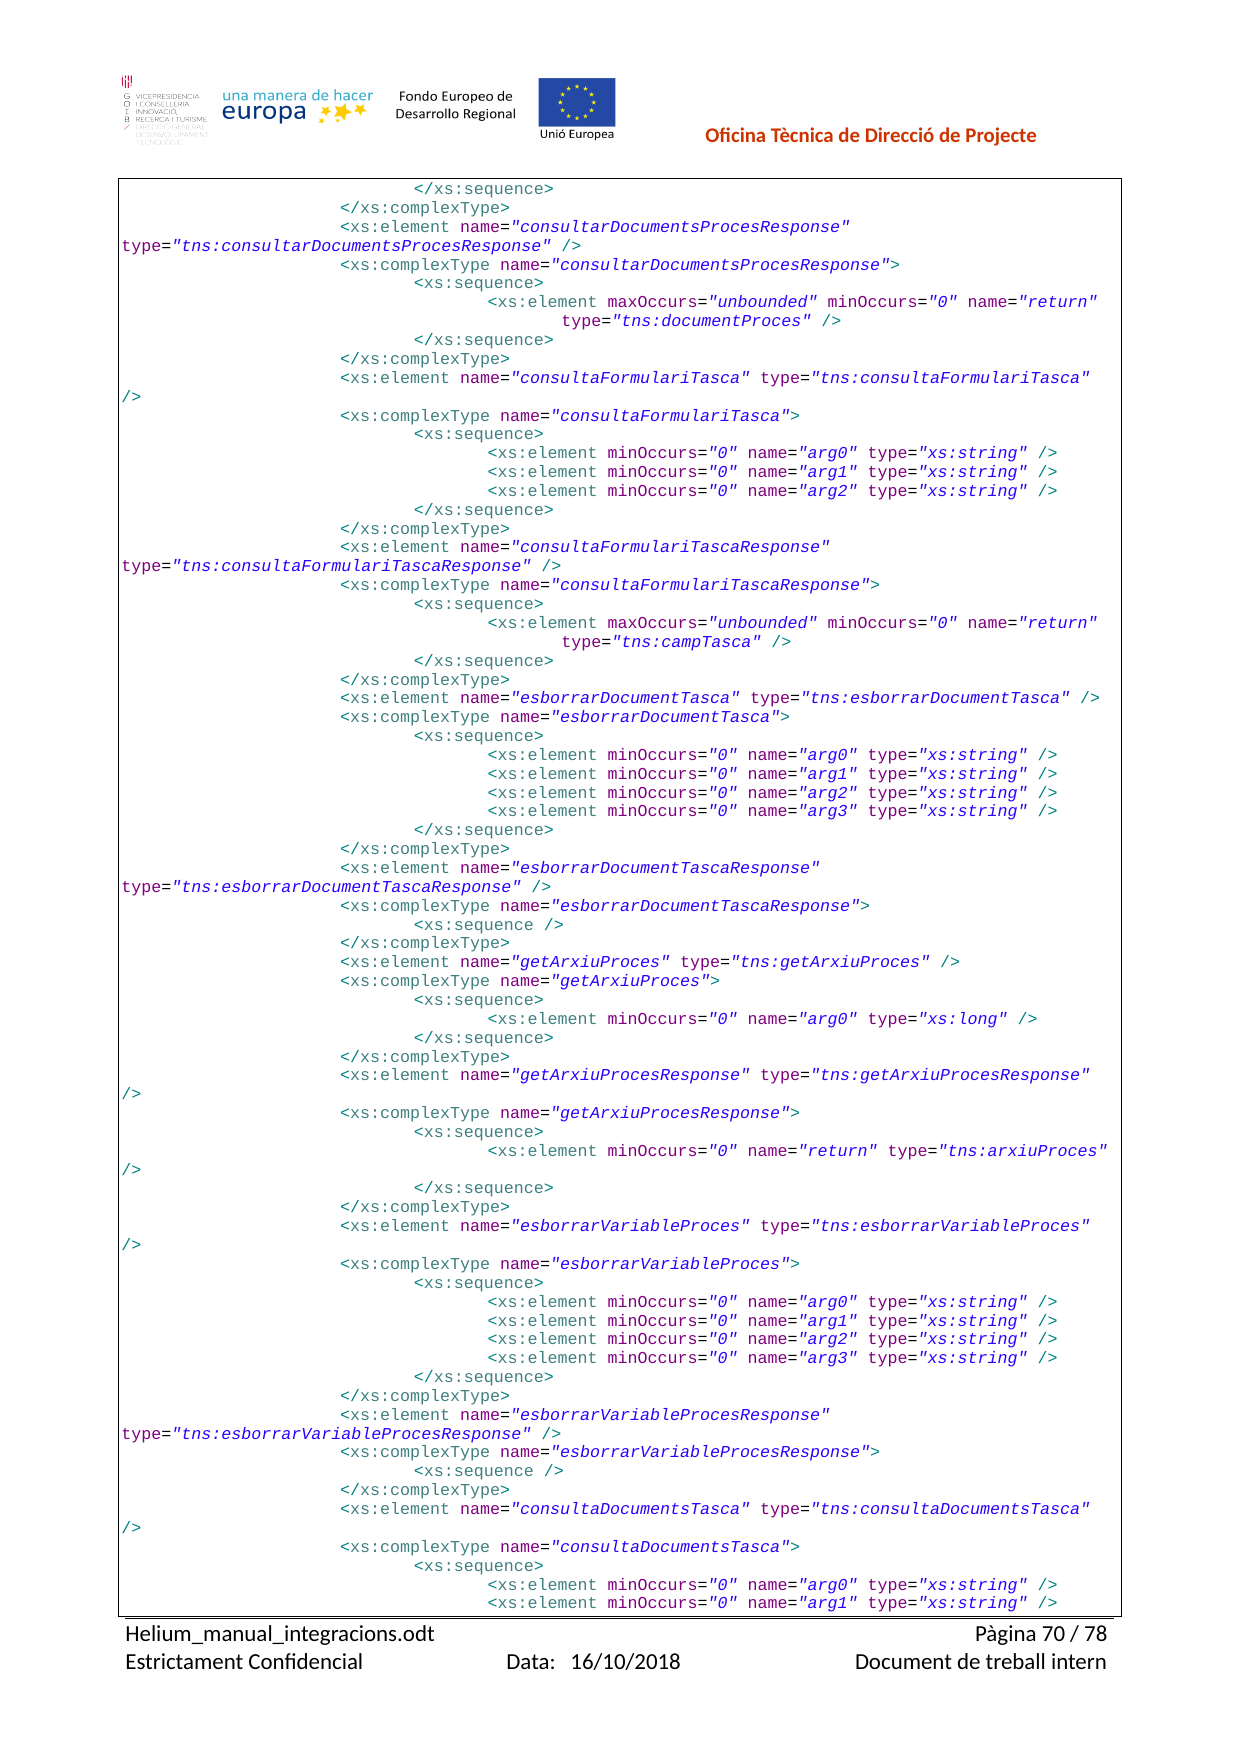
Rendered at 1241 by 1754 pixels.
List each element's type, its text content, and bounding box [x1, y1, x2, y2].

text <xs:element minOccurs="0" name="arg1" type="xs:string" /> [119, 461, 1121, 479]
text <xs:complexType name="esborrarVariableProcesResponse"> [119, 1441, 1121, 1460]
text <xs:element maxOccurs="unbounded" minOccurs="0" name="return" [119, 291, 1121, 310]
text <xs:complexType name="consultaFormulariTasca"> [119, 404, 1121, 423]
text <xs:element maxOccurs="unbounded" minOccurs="0" name="return" [119, 611, 1121, 630]
text </xs:complexType> [119, 838, 1121, 856]
text <xs:element name="consultaFormulariTascaResponse" type="tns:consultaFormulariTascaResponse" /> [119, 536, 1121, 574]
text <xs:element minOccurs="0" name="arg1" type="xs:string" /> [119, 762, 1121, 781]
text </xs:complexType> [119, 668, 1121, 687]
text </xs:sequence> [119, 179, 1121, 197]
text <xs:sequence> [119, 1120, 1121, 1139]
text <xs:sequence /> [119, 1460, 1121, 1479]
text </xs:sequence> [119, 1366, 1121, 1384]
text </xs:sequence> [119, 1177, 1121, 1196]
text </xs:complexType> [119, 1045, 1121, 1064]
text </xs:sequence> [119, 1026, 1121, 1045]
text </xs:complexType> [119, 1479, 1121, 1497]
text <xs:complexType name="consultaDocumentsTasca"> [119, 1535, 1121, 1554]
text <xs:complexType name="getArxiuProcesResponse"> [119, 1102, 1121, 1120]
text </xs:complexType> [119, 197, 1121, 215]
text <xs:sequence> [119, 1554, 1121, 1573]
text <xs:element minOccurs="0" name="arg1" type="xs:string" /> [119, 1592, 1121, 1616]
text </xs:complexType> [119, 932, 1121, 951]
text <xs:element minOccurs="0" name="arg0" type="xs:string" /> [119, 442, 1121, 461]
text <xs:element minOccurs="0" name="arg0" type="xs:string" /> [119, 1573, 1121, 1592]
text <xs:element minOccurs="0" name="return" type="tns:arxiuProces" /> [119, 1139, 1121, 1177]
text <xs:element name="esborrarDocumentTascaResponse" type="tns:esborrarDocumentTascaResponse" /> [119, 856, 1121, 894]
text <xs:element name="getArxiuProcesResponse" type="tns:getArxiuProcesResponse" /> [119, 1064, 1121, 1102]
text </xs:complexType> [119, 517, 1121, 536]
text </xs:sequence> [119, 649, 1121, 668]
text </xs:sequence> [119, 819, 1121, 838]
text <xs:element name="esborrarDocumentTasca" type="tns:esborrarDocumentTasca" /> [119, 687, 1121, 706]
text <xs:sequence> [119, 1271, 1121, 1290]
text <xs:element minOccurs="0" name="arg0" type="xs:string" /> [119, 743, 1121, 762]
text <xs:complexType name="esborrarDocumentTascaResponse"> [119, 894, 1121, 913]
text <xs:complexType name="consultaFormulariTascaResponse"> [119, 574, 1121, 592]
text <xs:element minOccurs="0" name="arg0" type="xs:long" /> [119, 1007, 1121, 1026]
text </xs:complexType> [119, 1384, 1121, 1403]
text </xs:complexType> [119, 1196, 1121, 1215]
text <xs:element minOccurs="0" name="arg2" type="xs:string" /> [119, 781, 1121, 800]
text </xs:sequence> [119, 328, 1121, 347]
text type="tns:campTasca" /> [119, 630, 1121, 649]
text <xs:complexType name="esborrarDocumentTasca"> [119, 706, 1121, 724]
text <xs:element name="esborrarVariableProces" type="tns:esborrarVariableProces" /> [119, 1215, 1121, 1252]
text <xs:sequence /> [119, 913, 1121, 932]
text <xs:complexType name="esborrarVariableProces"> [119, 1252, 1121, 1271]
text <xs:element minOccurs="0" name="arg1" type="xs:string" /> [119, 1309, 1121, 1328]
text <xs:element name="getArxiuProces" type="tns:getArxiuProces" /> [119, 951, 1121, 969]
text type="tns:documentProces" /> [119, 310, 1121, 328]
text <xs:sequence> [119, 272, 1121, 291]
text <xs:element minOccurs="0" name="arg2" type="xs:string" /> [119, 1328, 1121, 1347]
text <xs:element minOccurs="0" name="arg3" type="xs:string" /> [119, 800, 1121, 819]
text <xs:element minOccurs="0" name="arg0" type="xs:string" /> [119, 1290, 1121, 1309]
text <xs:element minOccurs="0" name="arg3" type="xs:string" /> [119, 1347, 1121, 1366]
text </xs:complexType> [119, 347, 1121, 366]
text <xs:element name="consultarDocumentsProcesResponse" type="tns:consultarDocumentsProcesResponse" /> [119, 215, 1121, 253]
picture [219, 73, 621, 147]
text <xs:sequence> [119, 988, 1121, 1007]
text <xs:sequence> [119, 592, 1121, 611]
text <xs:complexType name="getArxiuProces"> [119, 969, 1121, 988]
text <xs:element minOccurs="0" name="arg2" type="xs:string" /> [119, 479, 1121, 498]
text <xs:sequence> [119, 423, 1121, 442]
text </xs:sequence> [119, 498, 1121, 517]
text <xs:element name="esborrarVariableProcesResponse" type="tns:esborrarVariableProcesResponse" /> [119, 1403, 1121, 1441]
text <xs:element name="consultaDocumentsTasca" type="tns:consultaDocumentsTasca" /> [119, 1497, 1121, 1535]
text <xs:sequence> [119, 724, 1121, 743]
text <xs:complexType name="consultarDocumentsProcesResponse"> [119, 253, 1121, 272]
text <xs:element name="consultaFormulariTasca" type="tns:consultaFormulariTasca" /> [119, 366, 1121, 404]
picture [118, 73, 213, 147]
